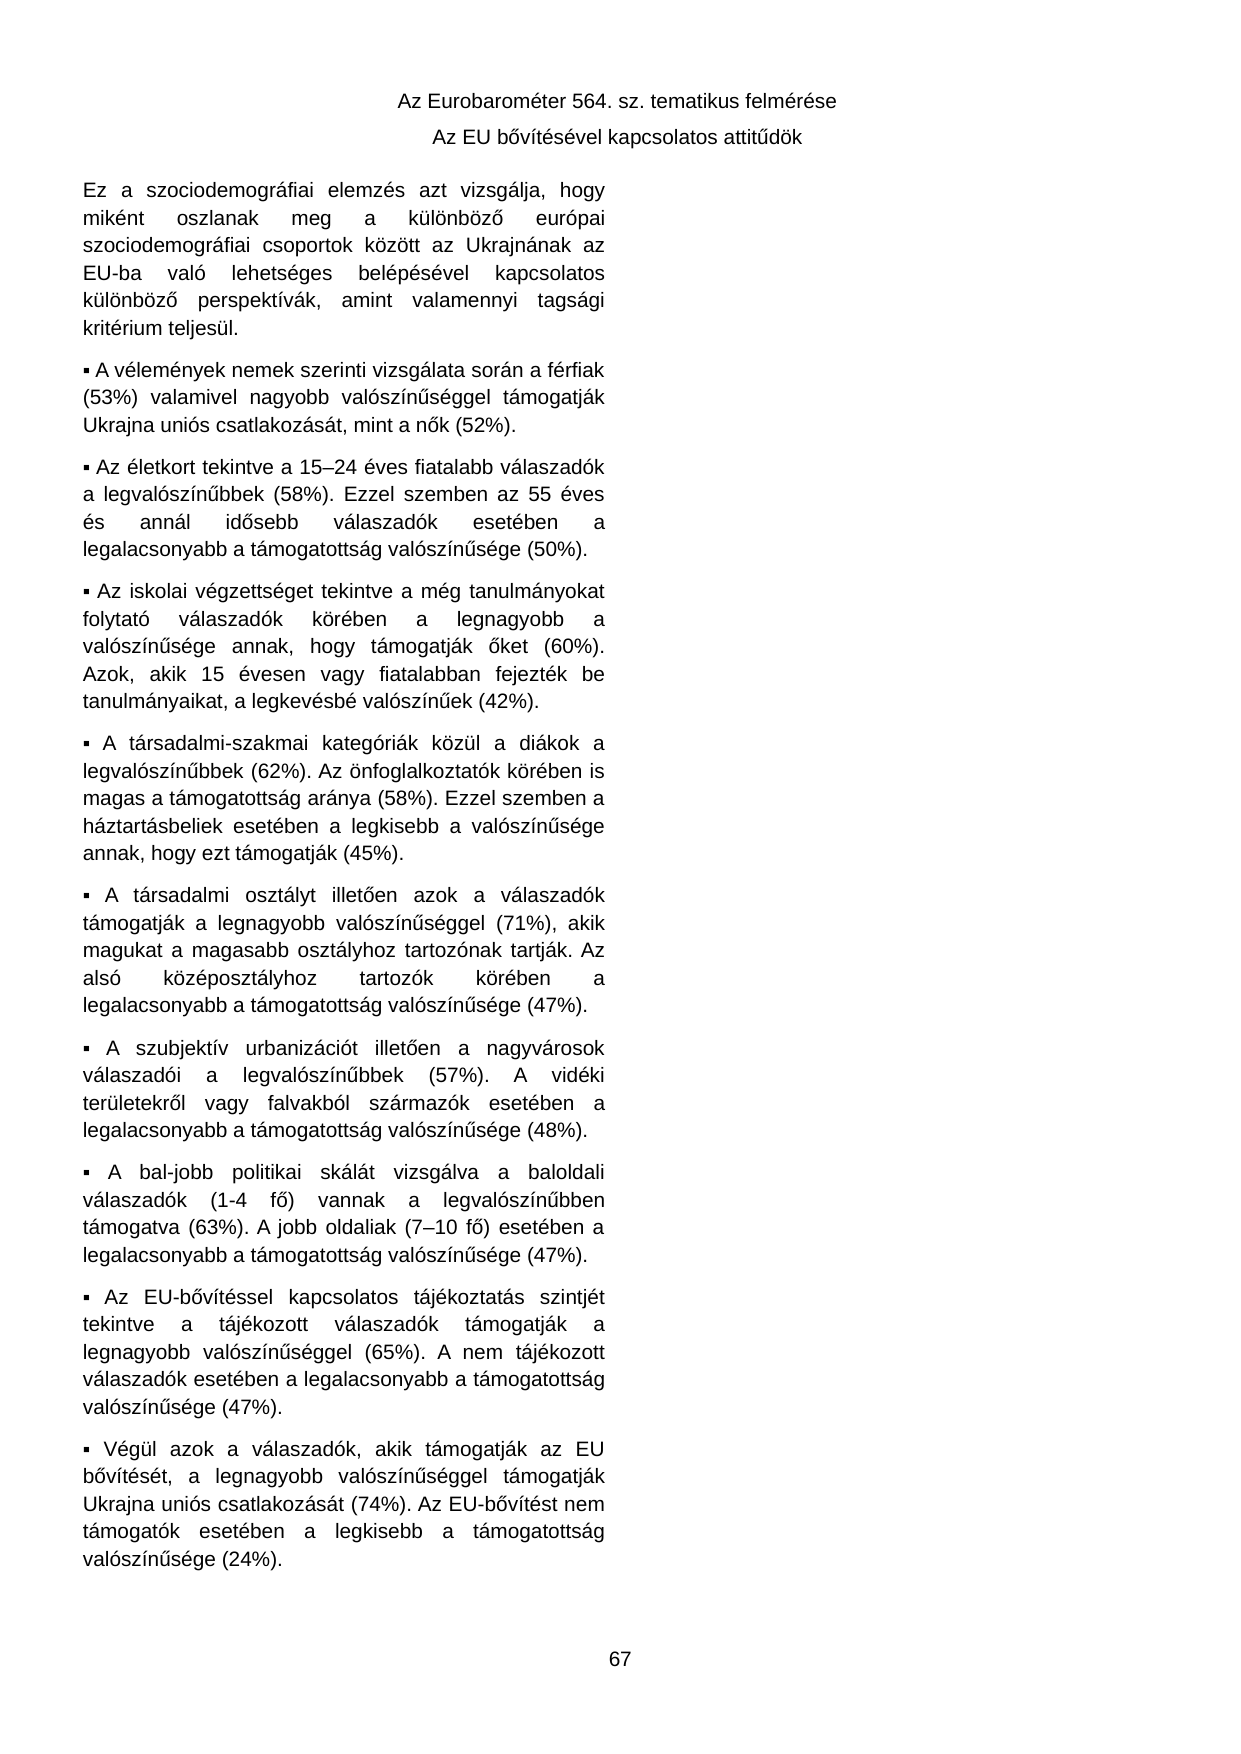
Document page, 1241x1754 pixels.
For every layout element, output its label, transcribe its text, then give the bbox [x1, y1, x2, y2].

text ▪ Az iskolai végzettséget tekintve a még tanulmányokat folytató válaszadók körében a legnagyobb a valószínűsége annak, hogy támogatják őket (60%). Azok, akik 15 évesen vagy fiatalabban fejezték be tanulmányaikat, a legkevésbé valószínűek (42%). [83, 579, 605, 713]
text ▪ A szubjektív urbanizációt illetően a nagyvárosok válaszadói a legvalószínűbbek (57%). A vidéki területekről vagy falvakból származók esetében a legalacsonyabb a támogatottság valószínűsége (48%). [83, 1035, 605, 1142]
text ▪ A vélemények nemek szerinti vizsgálata során a férfiak (53%) valamivel nagyobb valószínűséggel támogatják Ukrajna uniós csatlakozását, mint a nők (52%). [83, 357, 605, 436]
text Ez a szociodemográfiai elemzés azt vizsgálja, hogy miként oszlanak meg a különböző európai szociodemográfiai csoportok között az Ukrajnának az EU-ba való lehetséges belépésével kapcsolatos különböző perspektívák, amint valamennyi tagsági kritérium teljesül. [83, 178, 605, 339]
text ▪ Végül azok a válaszadók, akik támogatják az EU bővítését, a legnagyobb valószínűséggel támogatják Ukrajna uniós csatlakozását (74%). Az EU-bővítést nem támogatók esetében a legkisebb a támogatottság valószínűsége (24%). [83, 1437, 605, 1571]
text ▪ A társadalmi-szakmai kategóriák közül a diákok a legvalószínűbbek (62%). Az önfoglalkoztatók körében is magas a támogatottság aránya (58%). Ezzel szemben a háztartásbeliek esetében a legkisebb a valószínűsége annak, hogy ezt támogatják (45%). [83, 731, 605, 865]
text ▪ A társadalmi osztályt illetően azok a válaszadók támogatják a legnagyobb valószínűséggel (71%), akik magukat a magasabb osztályhoz tartozónak tartják. Az alsó középosztályhoz tartozók körében a legalacsonyabb a támogatottság valószínűsége (47%). [83, 883, 605, 1017]
text ▪ Az életkort tekintve a 15–24 éves fiatalabb válaszadók a legvalószínűbbek (58%). Ezzel szemben az 55 éves és annál idősebb válaszadók esetében a legalacsonyabb a támogatottság valószínűsége (50%). [83, 454, 605, 561]
text ▪ Az EU-bővítéssel kapcsolatos tájékoztatás szintjét tekintve a tájékozott válaszadók támogatják a legnagyobb valószínűséggel (65%). A nem tájékozott válaszadók esetében a legalacsonyabb a támogatottság valószínűsége (47%). [83, 1284, 605, 1418]
text ▪ A bal-jobb politikai skálát vizsgálva a baloldali válaszadók (1-4 fő) vannak a legvalószínűbben támogatva (63%). A jobb oldaliak (7–10 fő) esetében a legalacsonyabb a támogatottság valószínűsége (47%). [83, 1160, 605, 1266]
